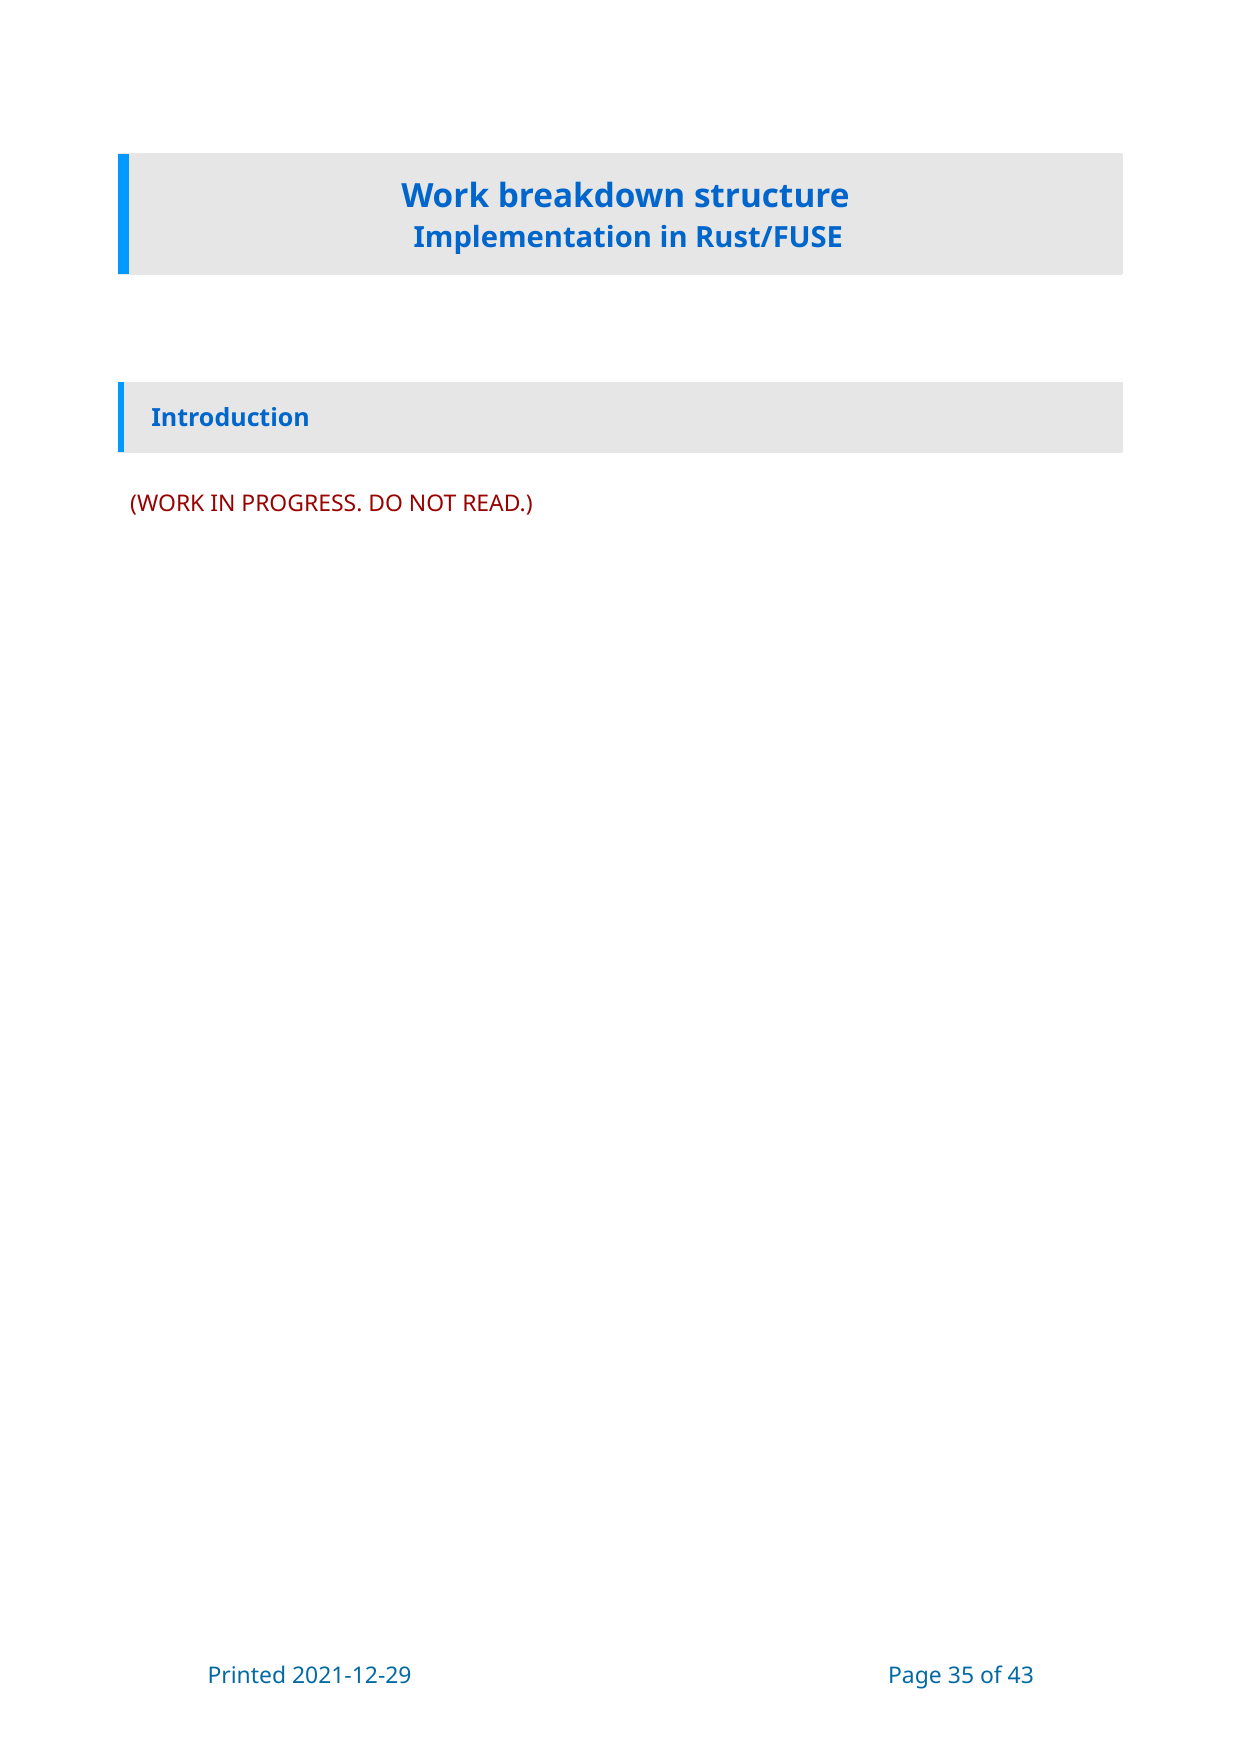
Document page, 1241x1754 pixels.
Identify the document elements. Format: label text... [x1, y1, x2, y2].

subtitle Introduction [124, 383, 1122, 452]
text (WORK IN PROGRESS. DO NOT READ.) [118, 487, 1122, 519]
subtitle Work breakdown structure Implementation in Rust/FUSE [129, 155, 1122, 274]
